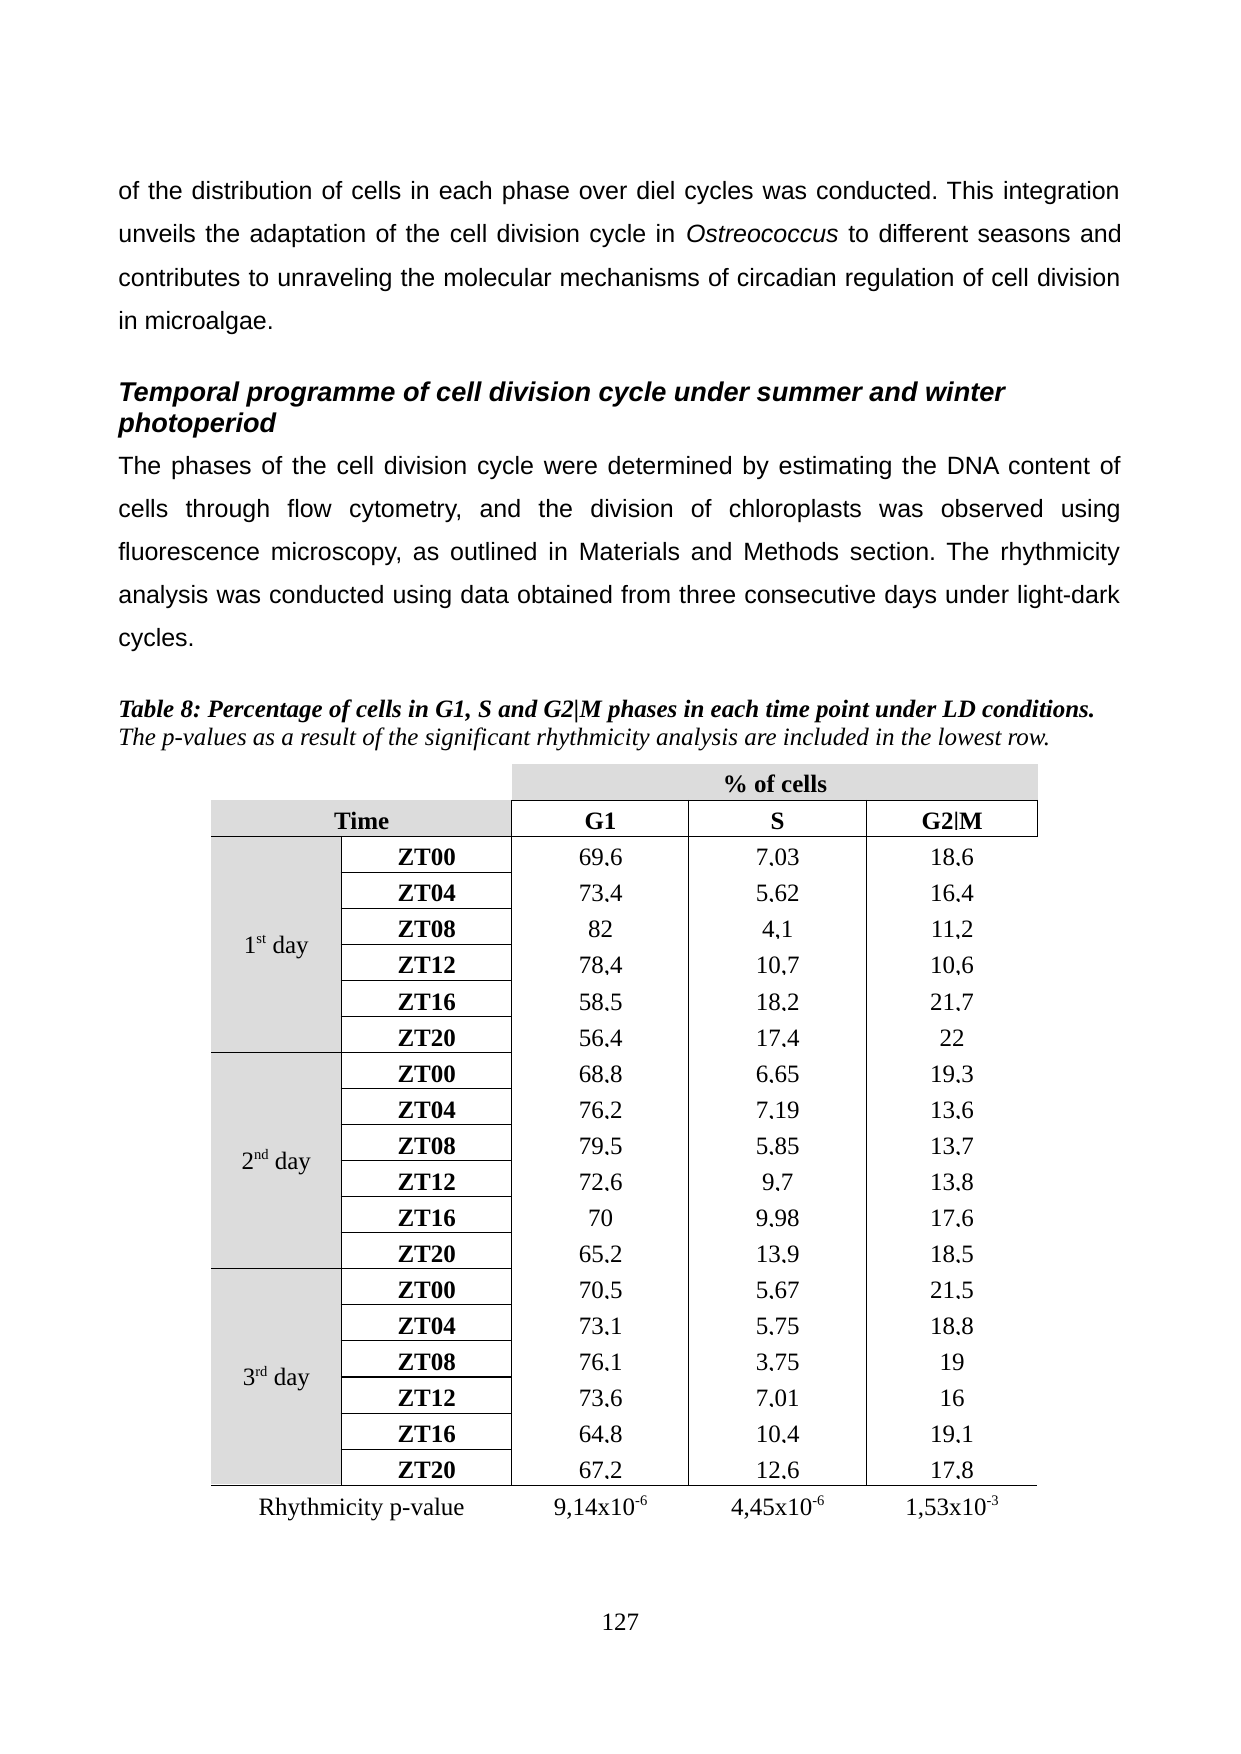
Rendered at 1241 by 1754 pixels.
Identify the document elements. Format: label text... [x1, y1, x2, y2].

table_cell 5,67 [689, 1268, 866, 1304]
table_cell 78,4 [512, 944, 688, 980]
table_cell ZT08 [342, 1125, 511, 1160]
table_cell 3,75 [689, 1340, 866, 1376]
table_cell 72,6 [512, 1160, 688, 1196]
table_cell ZT12 [342, 945, 511, 980]
table_cell 2nd day [211, 1053, 341, 1268]
table_cell G2|M [867, 801, 1037, 836]
table_cell 73,1 [512, 1304, 688, 1340]
table_cell 4,1 [689, 908, 866, 944]
table_cell 19 [867, 1340, 1038, 1376]
table_cell 18,2 [689, 980, 866, 1016]
table_cell 13,8 [867, 1160, 1038, 1196]
table_cell 21,5 [867, 1268, 1038, 1304]
table_cell 21,7 [867, 980, 1038, 1016]
table_cell 56,4 [512, 1016, 688, 1052]
table_cell 19,3 [867, 1052, 1038, 1088]
table_header [211, 764, 341, 800]
table_cell 12,6 [689, 1449, 866, 1484]
table_cell G1 [512, 801, 688, 836]
table_cell 68,8 [512, 1052, 688, 1088]
table_cell ZT04 [342, 873, 511, 908]
table_cell ZT04 [342, 1305, 511, 1340]
table_cell ZT12 [342, 1161, 511, 1196]
table_cell 13,6 [867, 1088, 1038, 1124]
table_cell 64,8 [512, 1413, 688, 1448]
table_cell 13,9 [689, 1232, 866, 1268]
table_cell 7,03 [689, 837, 866, 872]
table_cell 7,19 [689, 1088, 866, 1124]
table_cell ZT00 [342, 1269, 511, 1304]
table_cell Time [211, 800, 511, 836]
table_cell 73,4 [512, 872, 688, 908]
subtitle Temporal programme of cell division cycle under summer and winter photoperiod [118, 376, 1122, 438]
table_cell 5,85 [689, 1124, 866, 1160]
table_cell 9,98 [689, 1196, 866, 1232]
table_cell 70 [512, 1196, 688, 1232]
table_cell 18,5 [867, 1232, 1038, 1268]
table_cell 65,2 [512, 1232, 688, 1268]
table_cell 10,6 [867, 944, 1038, 980]
table_cell 7,01 [689, 1376, 866, 1412]
table_cell S [689, 801, 866, 836]
table_cell ZT04 [342, 1089, 511, 1124]
table_cell 18,6 [867, 837, 1038, 872]
table_cell ZT20 [342, 1233, 511, 1268]
table_cell 69,6 [512, 837, 688, 872]
table_cell Rhythmicity p-value [211, 1486, 512, 1526]
text Table 8: Percentage of cells in G1, S and G2|M phases in each time point under LD conditions. The p-values as a result of the significant rhythmicity analysis are included in the lowest row. [118, 694, 1122, 751]
text The phases of the cell division cycle were determined by estimating the DNA content of cells through flow cytometry, and the division of chloroplasts was observed using fluorescence microscopy, as outlined in Materials and Methods section. The rhythmicity analysis was conducted using data obtained from three consecutive days under light-dark cycles. [118, 451, 1122, 652]
table_cell 10,4 [689, 1413, 866, 1448]
table_cell ZT12 [342, 1378, 511, 1412]
table_cell 16,4 [867, 872, 1038, 908]
table_cell 76,2 [512, 1088, 688, 1124]
table_cell 13,7 [867, 1124, 1038, 1160]
table_cell ZT16 [342, 1414, 511, 1448]
table_cell 5,62 [689, 872, 866, 908]
table_cell 22 [867, 1016, 1038, 1052]
table_cell 11,2 [867, 908, 1038, 944]
table_cell 16 [867, 1376, 1038, 1412]
table_cell 1st day [211, 837, 341, 1052]
table_cell 17,8 [867, 1449, 1038, 1484]
table_cell 1,53x10-3 [866, 1485, 1038, 1526]
table_cell 18,8 [867, 1304, 1038, 1340]
table_cell 17,4 [689, 1016, 866, 1052]
table_cell 73,6 [512, 1376, 688, 1412]
table_cell ZT20 [342, 1017, 511, 1052]
table_cell 82 [512, 908, 688, 944]
text of the distribution of cells in each phase over diel cycles was conducted. This integration unveils the adaptation of the cell division cycle in Ostreococcus to different seasons and contributes to unraveling the molecular mechanisms of circadian regulation of cell division in microalgae. [118, 176, 1122, 334]
table_cell ZT00 [342, 837, 511, 872]
table_cell ZT08 [342, 1341, 511, 1376]
table_header [341, 764, 512, 800]
table_cell 67,2 [512, 1449, 688, 1484]
table_cell 4,45x10-6 [689, 1486, 866, 1526]
table_cell 76,1 [512, 1340, 688, 1376]
table_cell 19,1 [867, 1413, 1038, 1448]
table_cell 79,5 [512, 1124, 688, 1160]
table_cell 70,5 [512, 1268, 688, 1304]
table_cell 58,5 [512, 980, 688, 1016]
table_header % of cells [512, 764, 1038, 800]
table_cell ZT16 [342, 1197, 511, 1232]
table_cell 5,75 [689, 1304, 866, 1340]
table_cell 3rd day [211, 1269, 341, 1484]
table_cell 10,7 [689, 944, 866, 980]
table_cell ZT08 [342, 909, 511, 944]
table_cell 9,7 [689, 1160, 866, 1196]
table_cell 9,14x10-6 [512, 1486, 689, 1526]
table_cell 17,6 [867, 1196, 1038, 1232]
table_cell ZT00 [342, 1053, 511, 1088]
table_cell ZT20 [342, 1450, 511, 1484]
table_cell 6,65 [689, 1052, 866, 1088]
table_cell ZT16 [342, 981, 511, 1016]
